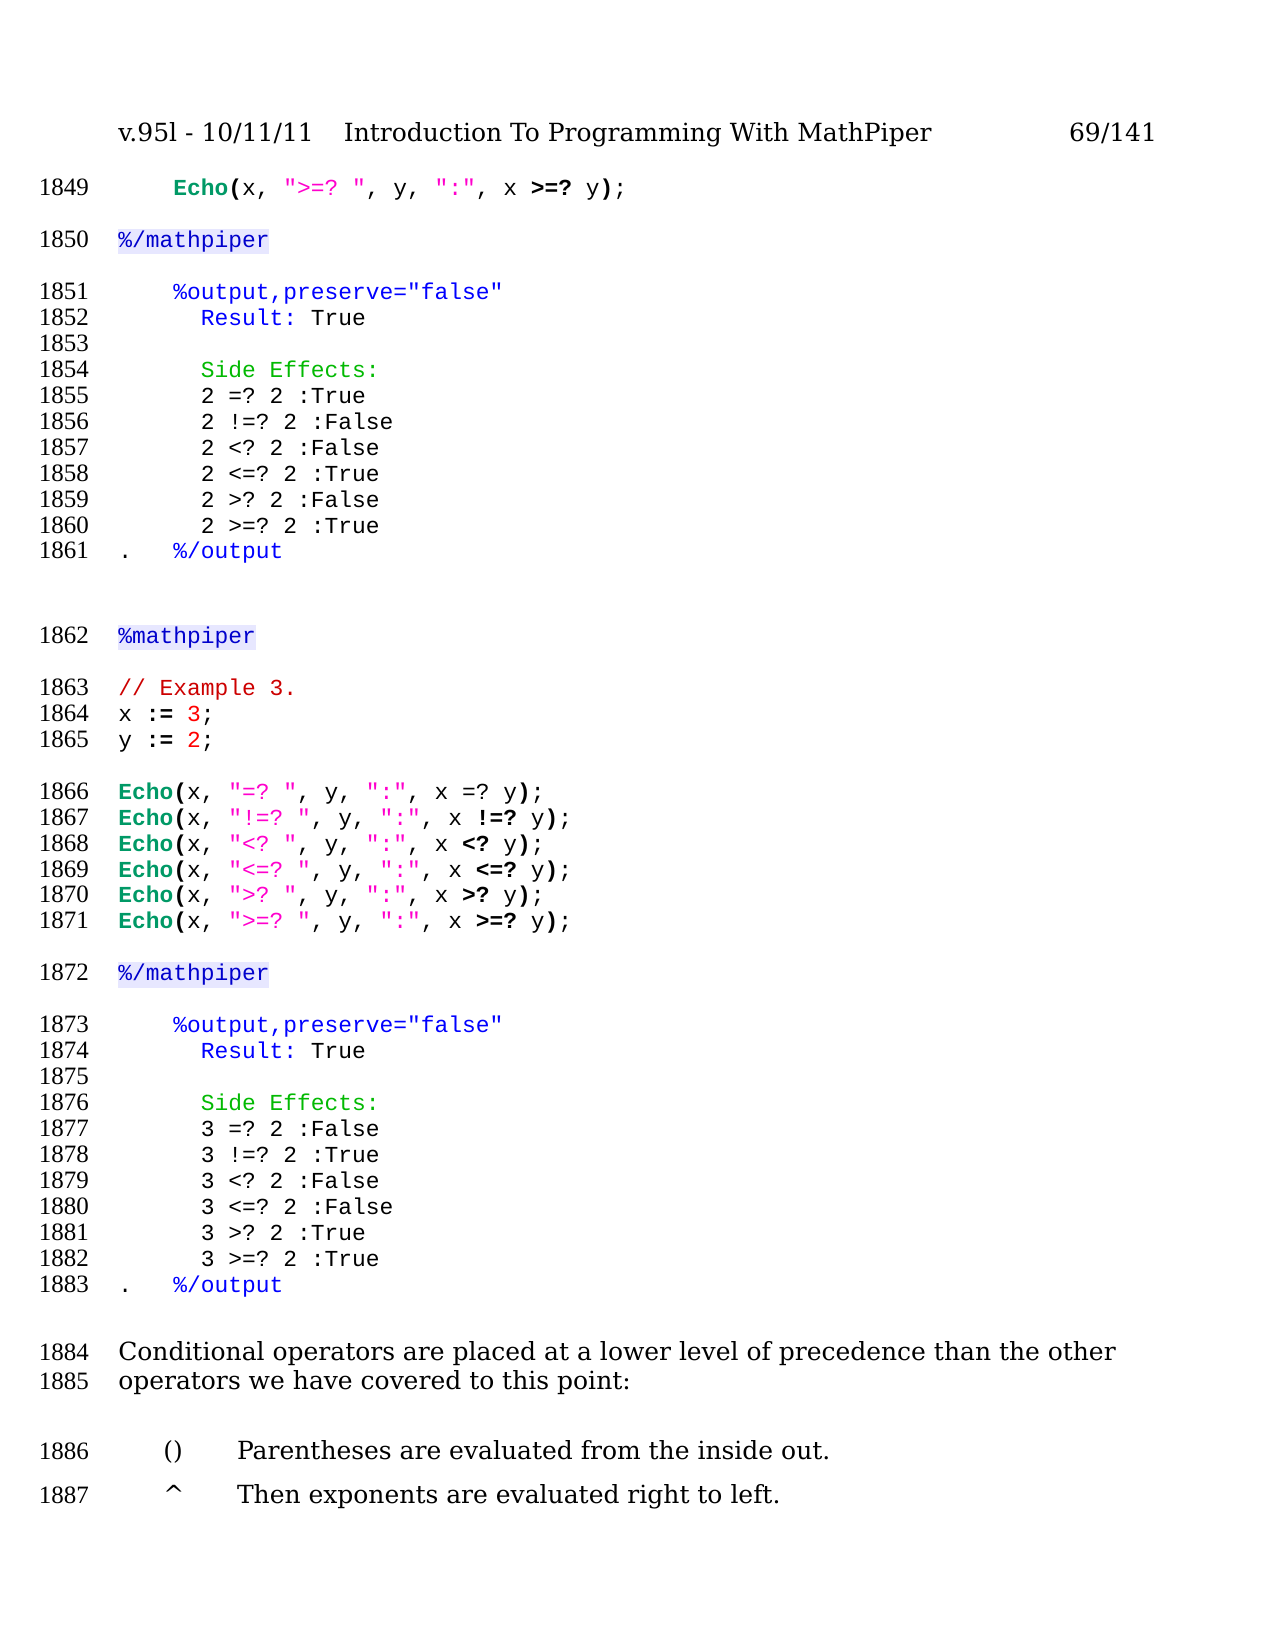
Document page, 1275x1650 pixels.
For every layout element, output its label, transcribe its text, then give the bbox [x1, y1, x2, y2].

text Conditional operators are placed at a lower level of precedence than the other operators we have covered to this point: [118, 1337, 1157, 1396]
text 3 <? 2 :False [118, 1169, 1157, 1195]
text Side Effects: [118, 358, 1157, 384]
text Side Effects: [118, 1091, 1157, 1117]
text %/mathpiper [118, 229, 1157, 254]
text 2 <? 2 :False [118, 436, 1157, 462]
text %output,preserve="false" [118, 281, 1157, 306]
text x := 3; [118, 702, 1157, 728]
text Echo(x, "<=? ", y, ":", x <=? y); [118, 858, 1157, 884]
text 2 >=? 2 :True [118, 514, 1157, 540]
text Echo(x, "=? ", y, ":", x =? y); [118, 780, 1157, 806]
text () Parentheses are evaluated from the inside out. [163, 1437, 1157, 1466]
text 2 !=? 2 :False [118, 410, 1157, 436]
text 3 !=? 2 :True [118, 1143, 1157, 1169]
text 2 >? 2 :False [118, 488, 1157, 514]
text . %/output [118, 540, 1157, 566]
text 3 <=? 2 :False [118, 1195, 1157, 1221]
text Result: True [118, 306, 1157, 332]
text Echo(x, "<? ", y, ":", x <? y); [118, 832, 1157, 858]
text Echo(x, ">? ", y, ":", x >? y); [118, 884, 1157, 910]
text 2 =? 2 :True [118, 384, 1157, 410]
text Result: True [118, 1039, 1157, 1065]
text %/mathpiper [118, 962, 1157, 988]
text 2 <=? 2 :True [118, 462, 1157, 488]
text Echo(x, ">=? ", y, ":", x >=? y); [118, 177, 1157, 203]
text ^ Then exponents are evaluated right to left. [163, 1481, 1157, 1510]
text 3 >? 2 :True [118, 1221, 1157, 1247]
text . %/output [118, 1273, 1157, 1299]
text 3 >=? 2 :True [118, 1247, 1157, 1273]
text 3 =? 2 :False [118, 1117, 1157, 1143]
text Echo(x, ">=? ", y, ":", x >=? y); [118, 910, 1157, 936]
text %output,preserve="false" [118, 1013, 1157, 1039]
text // Example 3. [118, 676, 1157, 702]
text %mathpiper [118, 624, 1157, 650]
text y := 2; [118, 728, 1157, 754]
text Echo(x, "!=? ", y, ":", x !=? y); [118, 806, 1157, 832]
